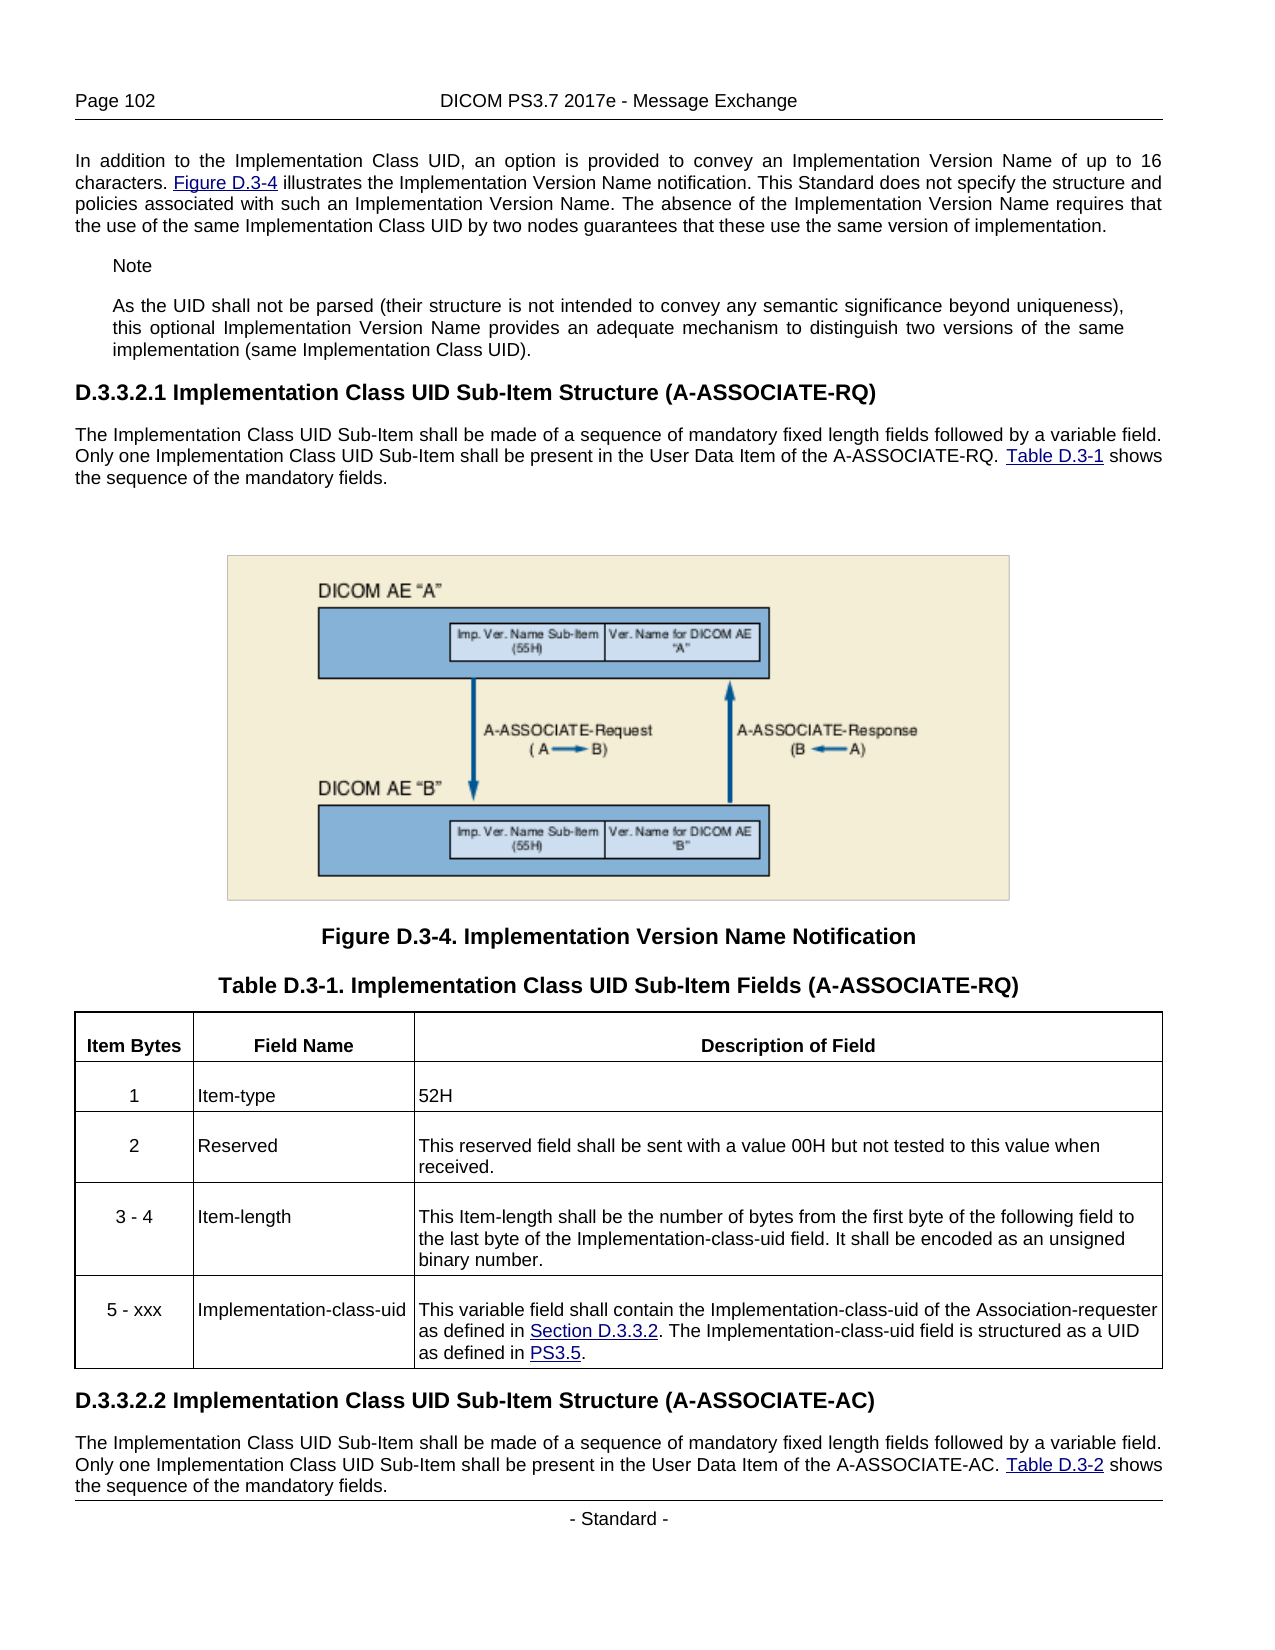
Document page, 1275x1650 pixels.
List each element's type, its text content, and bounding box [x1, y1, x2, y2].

table_cell 2 [76, 1112, 193, 1182]
text Table D.3-1. Implementation Class UID Sub-Item Fields (A-ASSOCIATE-RQ) [75, 972, 1162, 998]
table_cell 3 - 4 [76, 1183, 193, 1275]
table_cell This variable field shall contain the Implementation-class-uid of the Association-requester as defined in Section D.3.3.2. The Implementation-class-uid field is structured as a UID as defined in PS3.5. [415, 1276, 1162, 1368]
table_cell This Item-length shall be the number of bytes from the first byte of the following field to the last byte of the Implementation-class-uid field. It shall be encoded as an unsigned binary number. [415, 1183, 1162, 1275]
table_cell 1 [76, 1062, 193, 1111]
text The Implementation Class UID Sub-Item shall be made of a sequence of mandatory fixed length fields followed by a variable field. Only one Implementation Class UID Sub-Item shall be present in the User Data Item of the A-ASSOCIATE-AC. Table D.3-2 shows the sequence of the mandatory fields. [75, 1432, 1162, 1497]
text As the UID shall not be parsed (their structure is not intended to convey any semantic significance beyond uniqueness), this optional Implementation Version Name provides an adequate mechanism to distinguish two versions of the same implementation (same Implementation Class UID). [112, 295, 1125, 360]
table_cell Item-length [194, 1183, 414, 1275]
table_header Item Bytes [76, 1013, 193, 1061]
table_header Description of Field [415, 1013, 1162, 1061]
table_cell This reserved field shall be sent with a value 00H but not tested to this value when received. [415, 1112, 1162, 1182]
table_cell Reserved [194, 1112, 414, 1182]
table_cell 52H [415, 1062, 1162, 1111]
table_header Field Name [194, 1013, 414, 1061]
text Note [112, 255, 1125, 277]
table_cell Item-type [194, 1062, 414, 1111]
text In addition to the Implementation Class UID, an option is provided to convey an Implementation Version Name of up to 16 characters. Figure D.3-4 illustrates the Implementation Version Name notification. This Standard does not specify the structure and policies associated with such an Implementation Version Name. The absence of the Implementation Version Name requires that the use of the same Implementation Class UID by two nodes guarantees that these use the same version of implementation. [75, 150, 1162, 236]
text D.3.3.2.1 Implementation Class UID Sub-Item Structure (A-ASSOCIATE-RQ) [75, 379, 1162, 404]
text D.3.3.2.2 Implementation Class UID Sub-Item Structure (A-ASSOCIATE-AC) [75, 1387, 1162, 1413]
table_cell Implementation-class-uid [194, 1276, 414, 1368]
table_cell 5 - xxx [76, 1276, 193, 1368]
text The Implementation Class UID Sub-Item shall be made of a sequence of mandatory fixed length fields followed by a variable field. Only one Implementation Class UID Sub-Item shall be present in the User Data Item of the A-ASSOCIATE-RQ. Table D.3-1 shows the sequence of the mandatory fields. [75, 423, 1162, 488]
text Figure D.3-4. Implementation Version Name Notification [75, 924, 1162, 949]
picture [226, 554, 1011, 902]
